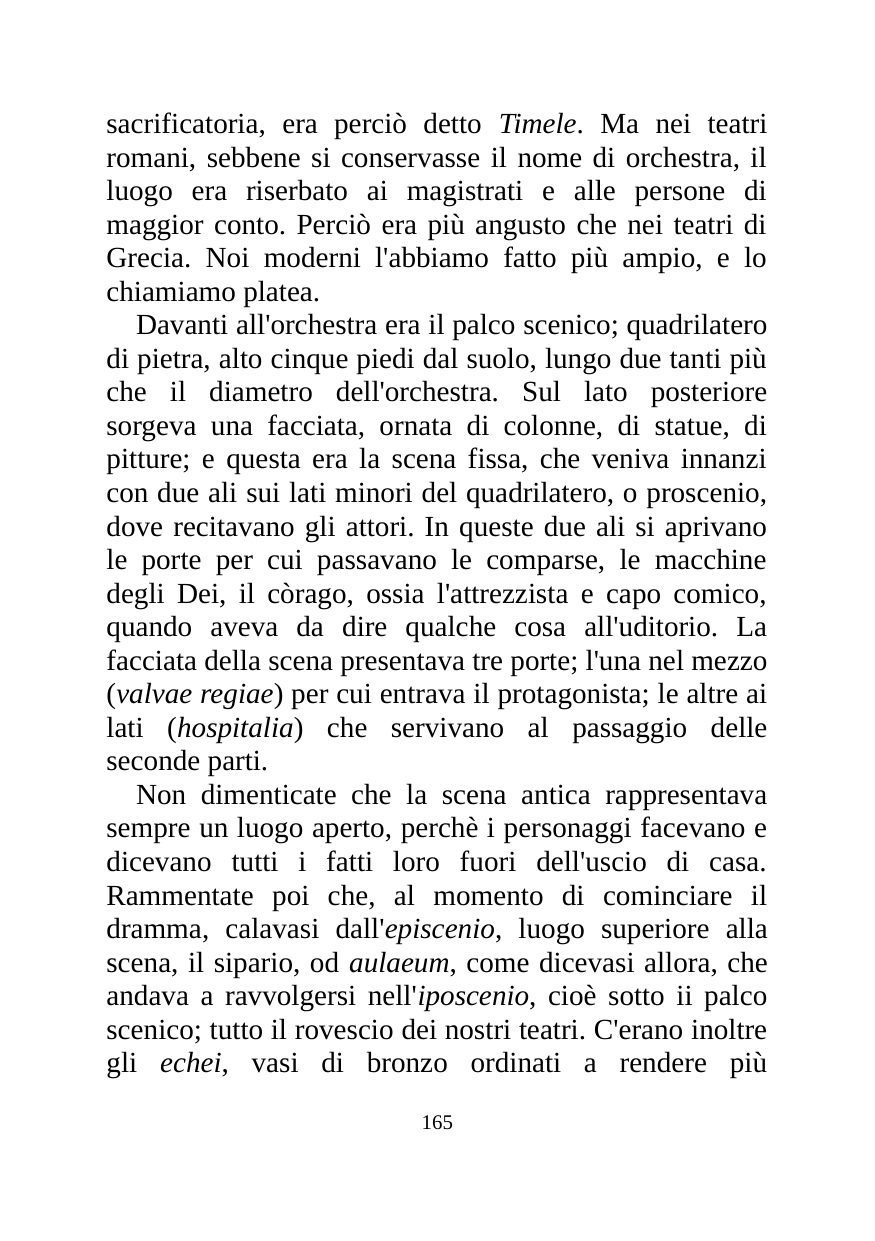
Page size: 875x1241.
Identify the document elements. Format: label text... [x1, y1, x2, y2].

text sacrificatoria, era perciò detto Timele. Ma nei teatri romani, sebbene si conservasse il nome di orchestra, il luogo era riserbato ai magistrati e alle persone di maggior conto. Perciò era più angusto che nei teatri di Grecia. Noi moderni l'abbiamo fatto più ampio, e lo chiamiamo platea. [106, 106, 768, 307]
text Davanti all'orchestra era il palco scenico; quadrilatero di pietra, alto cinque piedi dal suolo, lungo due tanti più che il diametro dell'orchestra. Sul lato posteriore sorgeva una facciata, ornata di colonne, di statue, di pitture; e questa era la scena fissa, che veniva innanzi con due ali sui lati minori del quadrilatero, o proscenio, dove recitavano gli attori. In queste due ali si aprivano le porte per cui passavano le comparse, le macchine degli Dei, il còrago, ossia l'attrezzista e capo comico, quando aveva da dire qualche cosa all'uditorio. La facciata della scena presentava tre porte; l'una nel mezzo (valvae regiae) per cui entrava il protagonista; le altre ai lati (hospitalia) che servivano al passaggio delle seconde parti. [106, 307, 768, 777]
text Non dimenticate che la scena antica rappresentava sempre un luogo aperto, perchè i personaggi facevano e dicevano tutti i fatti loro fuori dell'uscio di casa. Rammentate poi che, al momento di cominciare il dramma, calavasi dall'episcenio, luogo superiore alla scena, il sipario, od aulaeum, come dicevasi allora, che andava a ravvolgersi nell'iposcenio, cioè sotto ii palco scenico; tutto il rovescio dei nostri teatri. C'erano inoltre gli echei, vasi di bronzo ordinati a rendere più [106, 777, 768, 1079]
